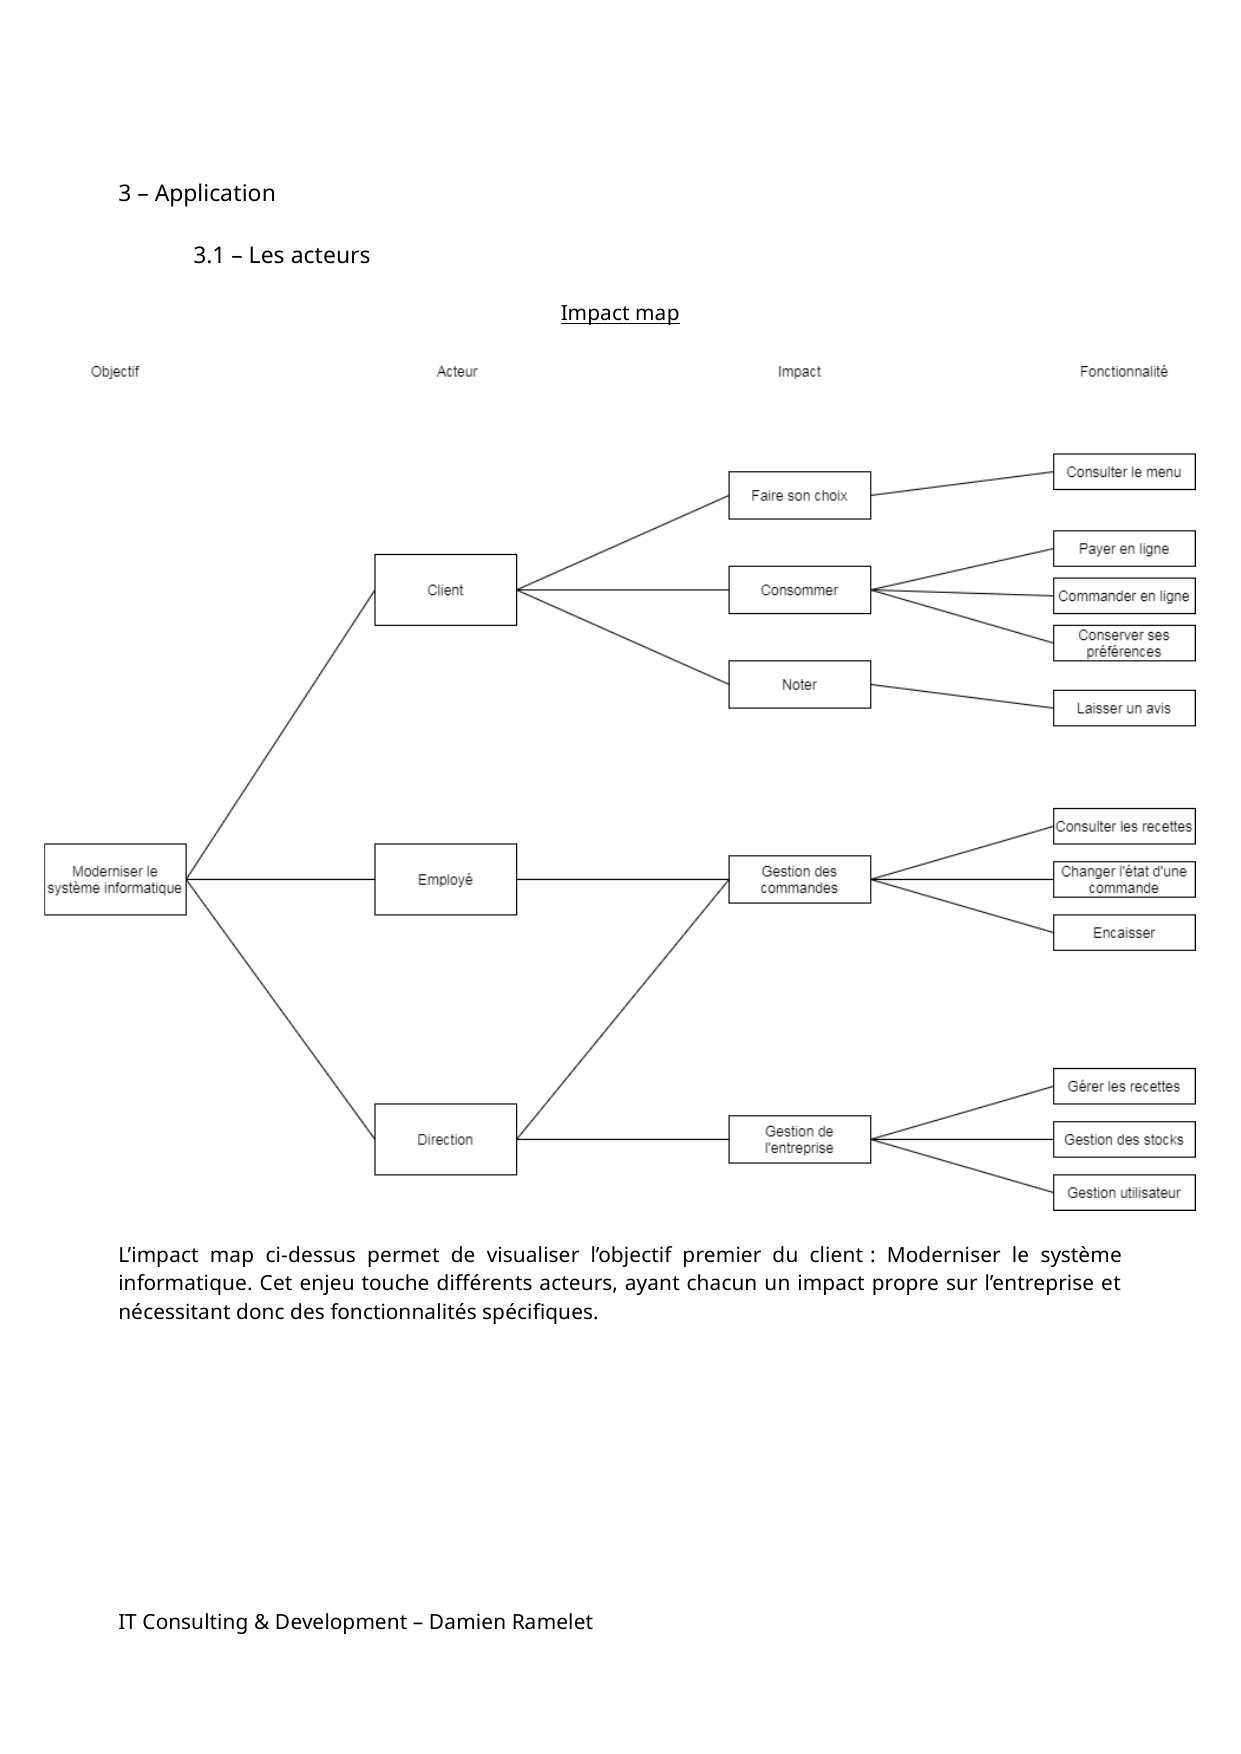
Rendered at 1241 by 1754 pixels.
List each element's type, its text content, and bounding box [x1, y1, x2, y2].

text Impact map [118, 298, 1122, 327]
text 3.1 – Les acteurs [118, 239, 1122, 270]
text 3 – Application [118, 177, 1122, 208]
picture [44, 360, 1196, 1211]
text L’impact map ci-dessus permet de visualiser l’objectif premier du client : Moderniser le système informatique. Cet enjeu touche différents acteurs, ayant chacun un impact propre sur l’entreprise et nécessitant donc des fonctionnalités spécifiques. [118, 1239, 1122, 1325]
